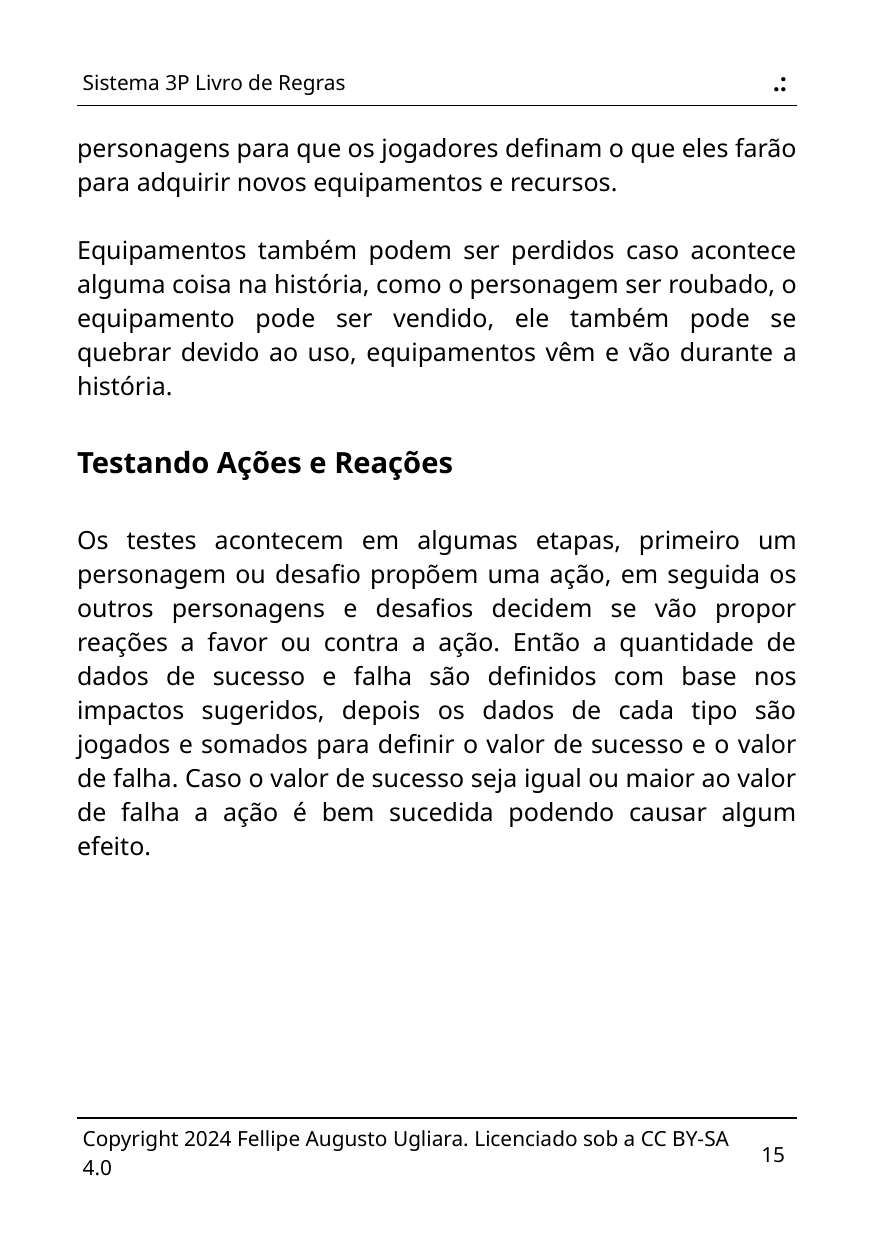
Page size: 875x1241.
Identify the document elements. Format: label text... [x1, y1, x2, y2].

text Equipamentos também podem ser perdidos caso acontece alguma coisa na história, como o personagem ser roubado, o equipamento pode ser vendido, ele também pode se quebrar devido ao uso, equipamentos vêm e vão durante a história. [77, 232, 797, 403]
text personagens para que os jogadores definam o que eles farão para adquirir novos equipamentos e recursos. [77, 130, 797, 198]
text Os testes acontecem em algumas etapas, primeiro um personagem ou desafio propõem uma ação, em seguida os outros personagens e desafios decidem se vão propor reações a favor ou contra a ação. Então a quantidade de dados de sucesso e falha são definidos com base nos impactos sugeridos, depois os dados de cada tipo são jogados e somados para definir o valor de sucesso e o valor de falha. Caso o valor de sucesso seja igual ou maior ao valor de falha a ação é bem sucedida podendo causar algum efeito. [77, 522, 797, 863]
subtitle Testando Ações e Reações [77, 443, 797, 482]
